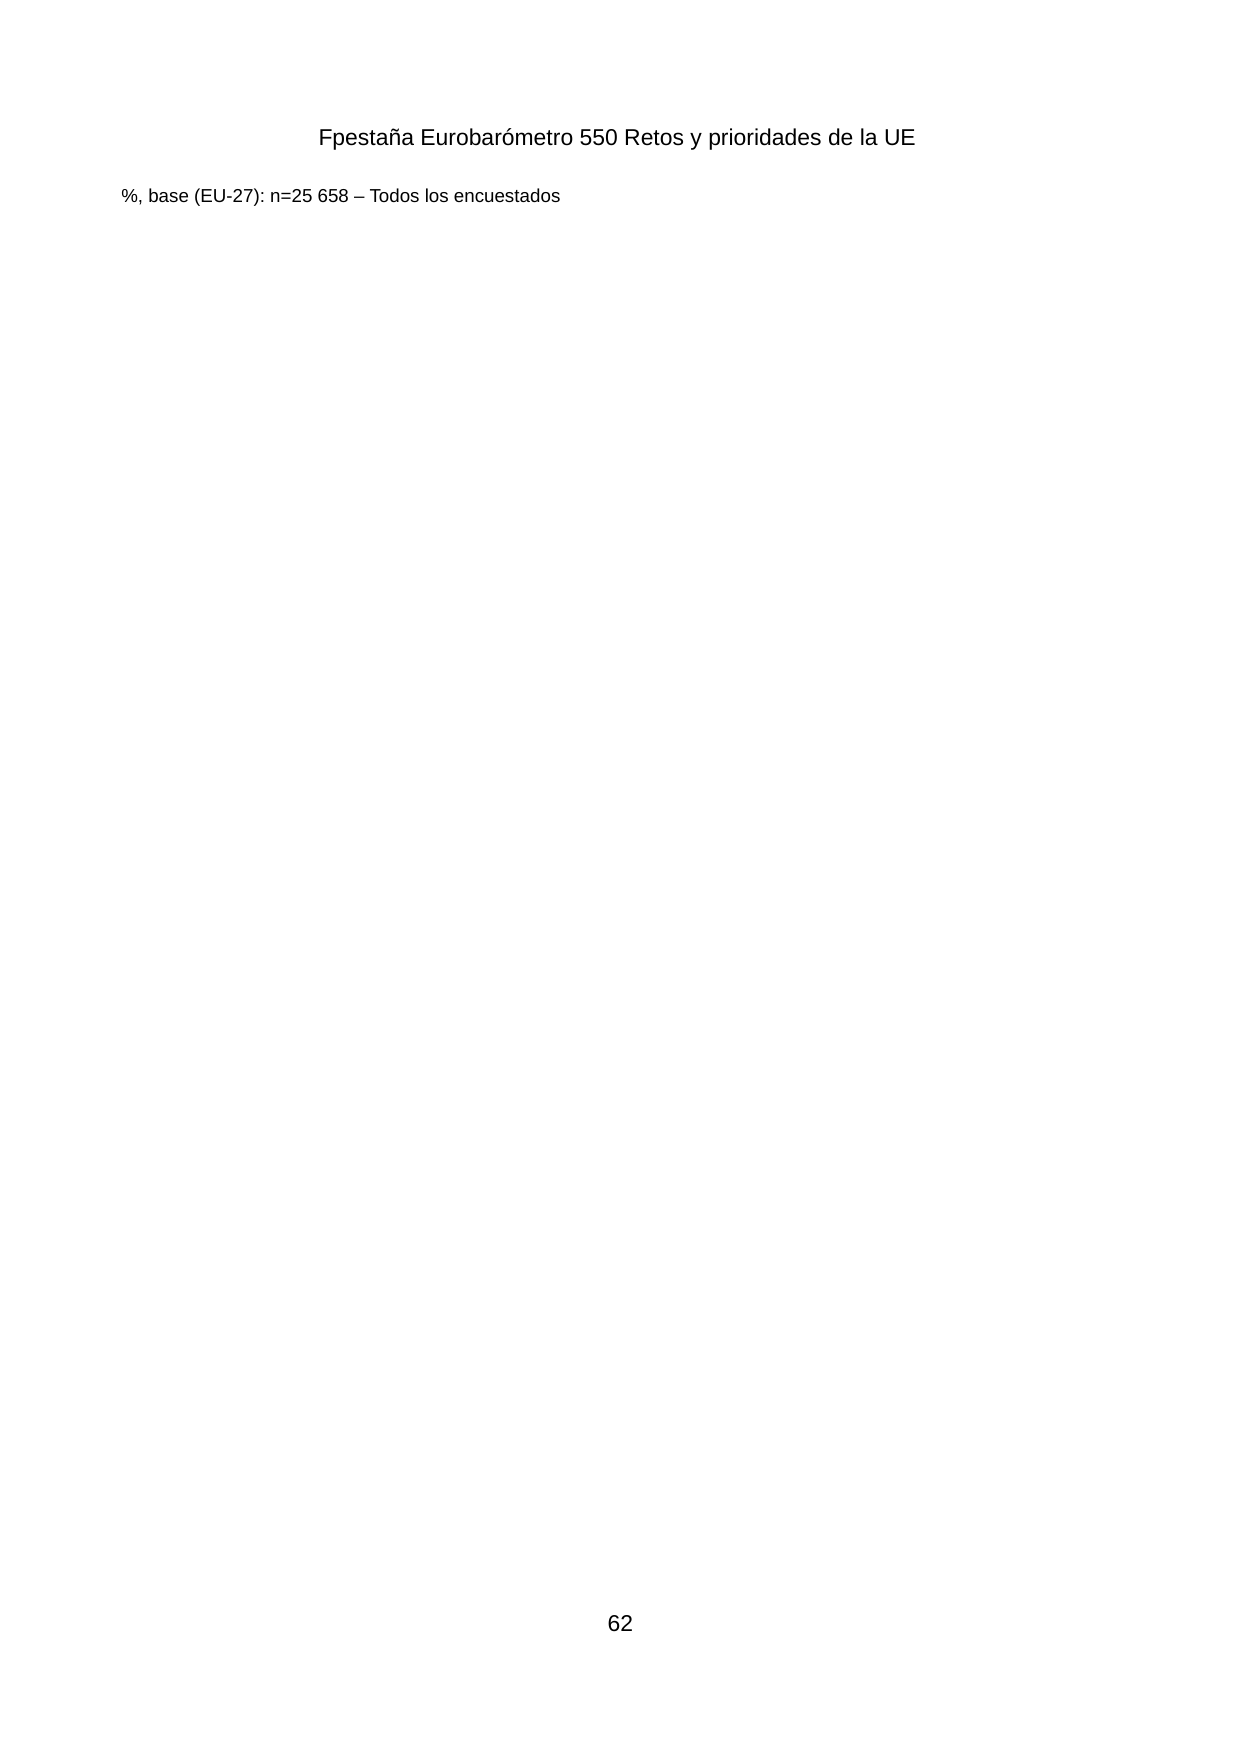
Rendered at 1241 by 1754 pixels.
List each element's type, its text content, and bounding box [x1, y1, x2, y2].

table_cell %, base (EU-27): n=25 658 – Todos los encuestados [118, 180, 1122, 212]
